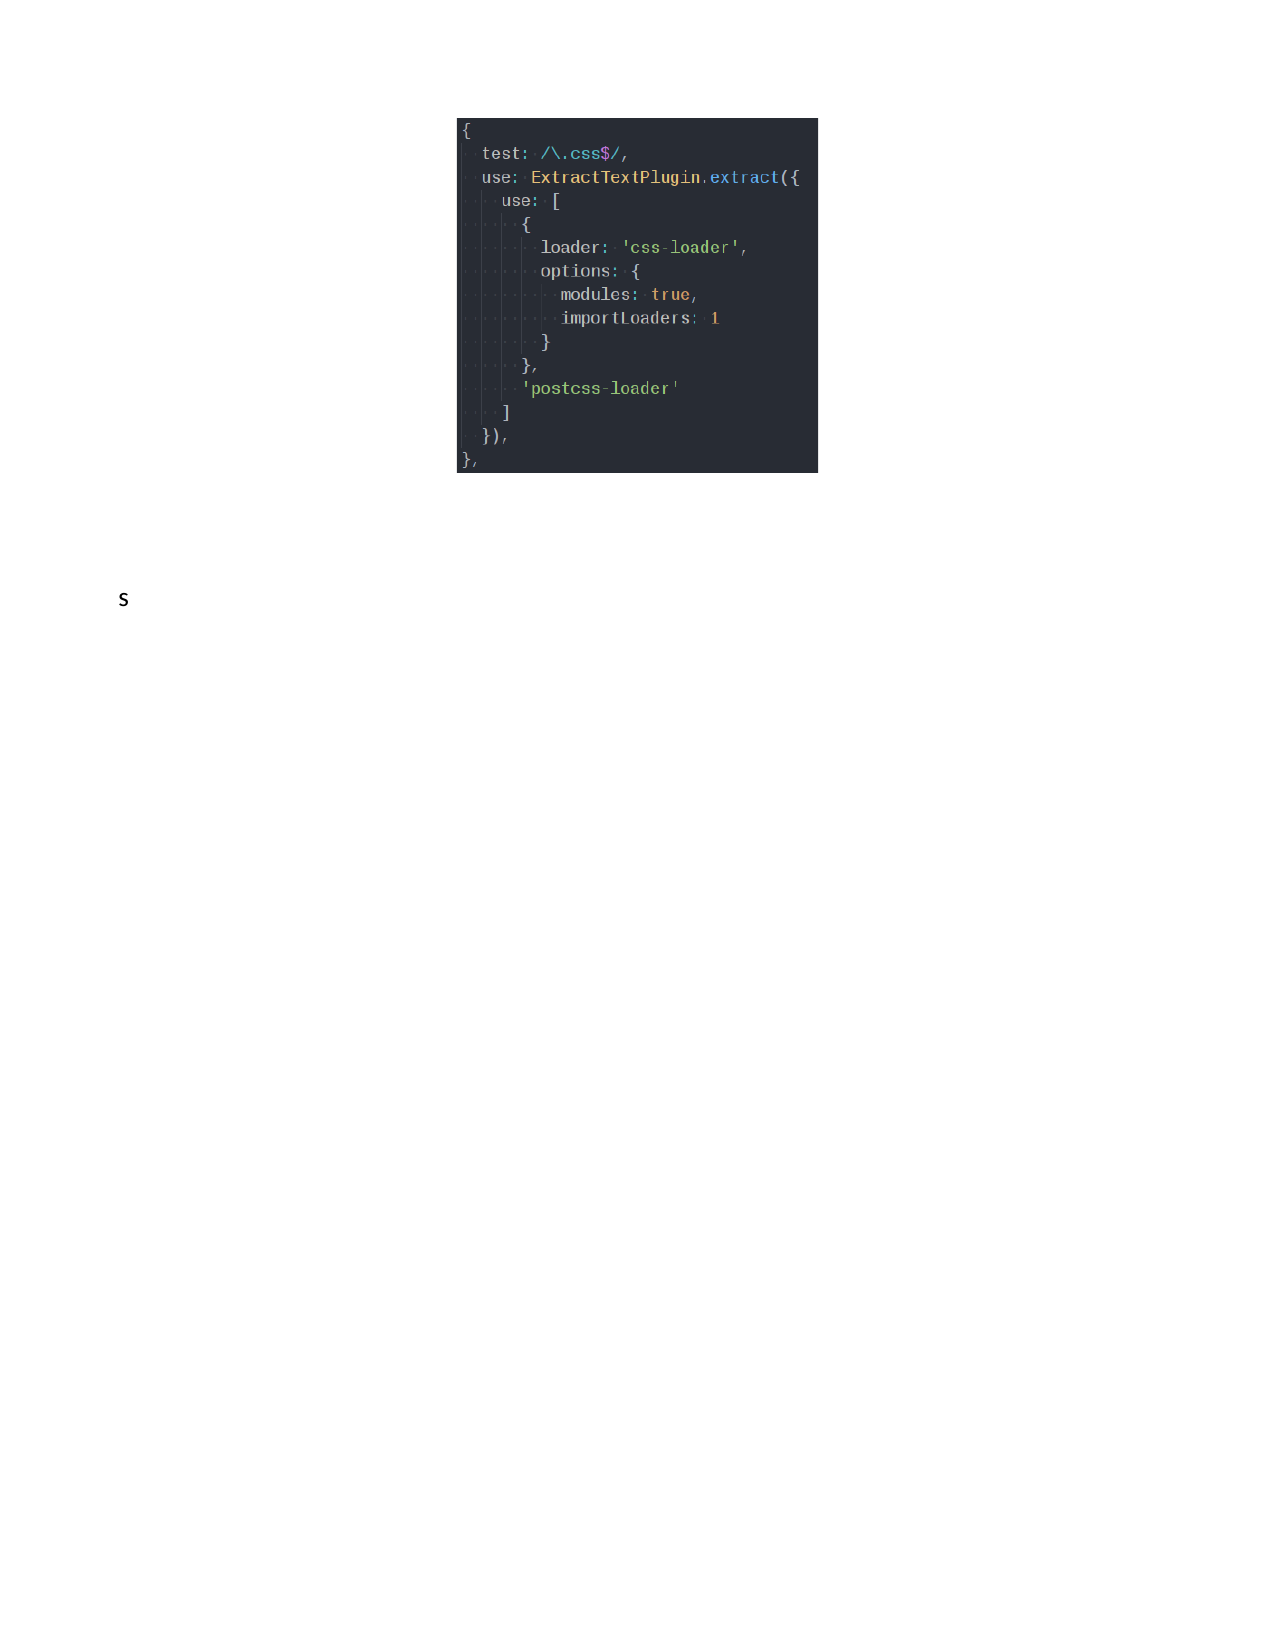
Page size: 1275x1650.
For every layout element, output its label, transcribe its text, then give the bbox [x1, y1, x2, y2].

text s [118, 580, 1157, 613]
picture [456, 118, 819, 473]
